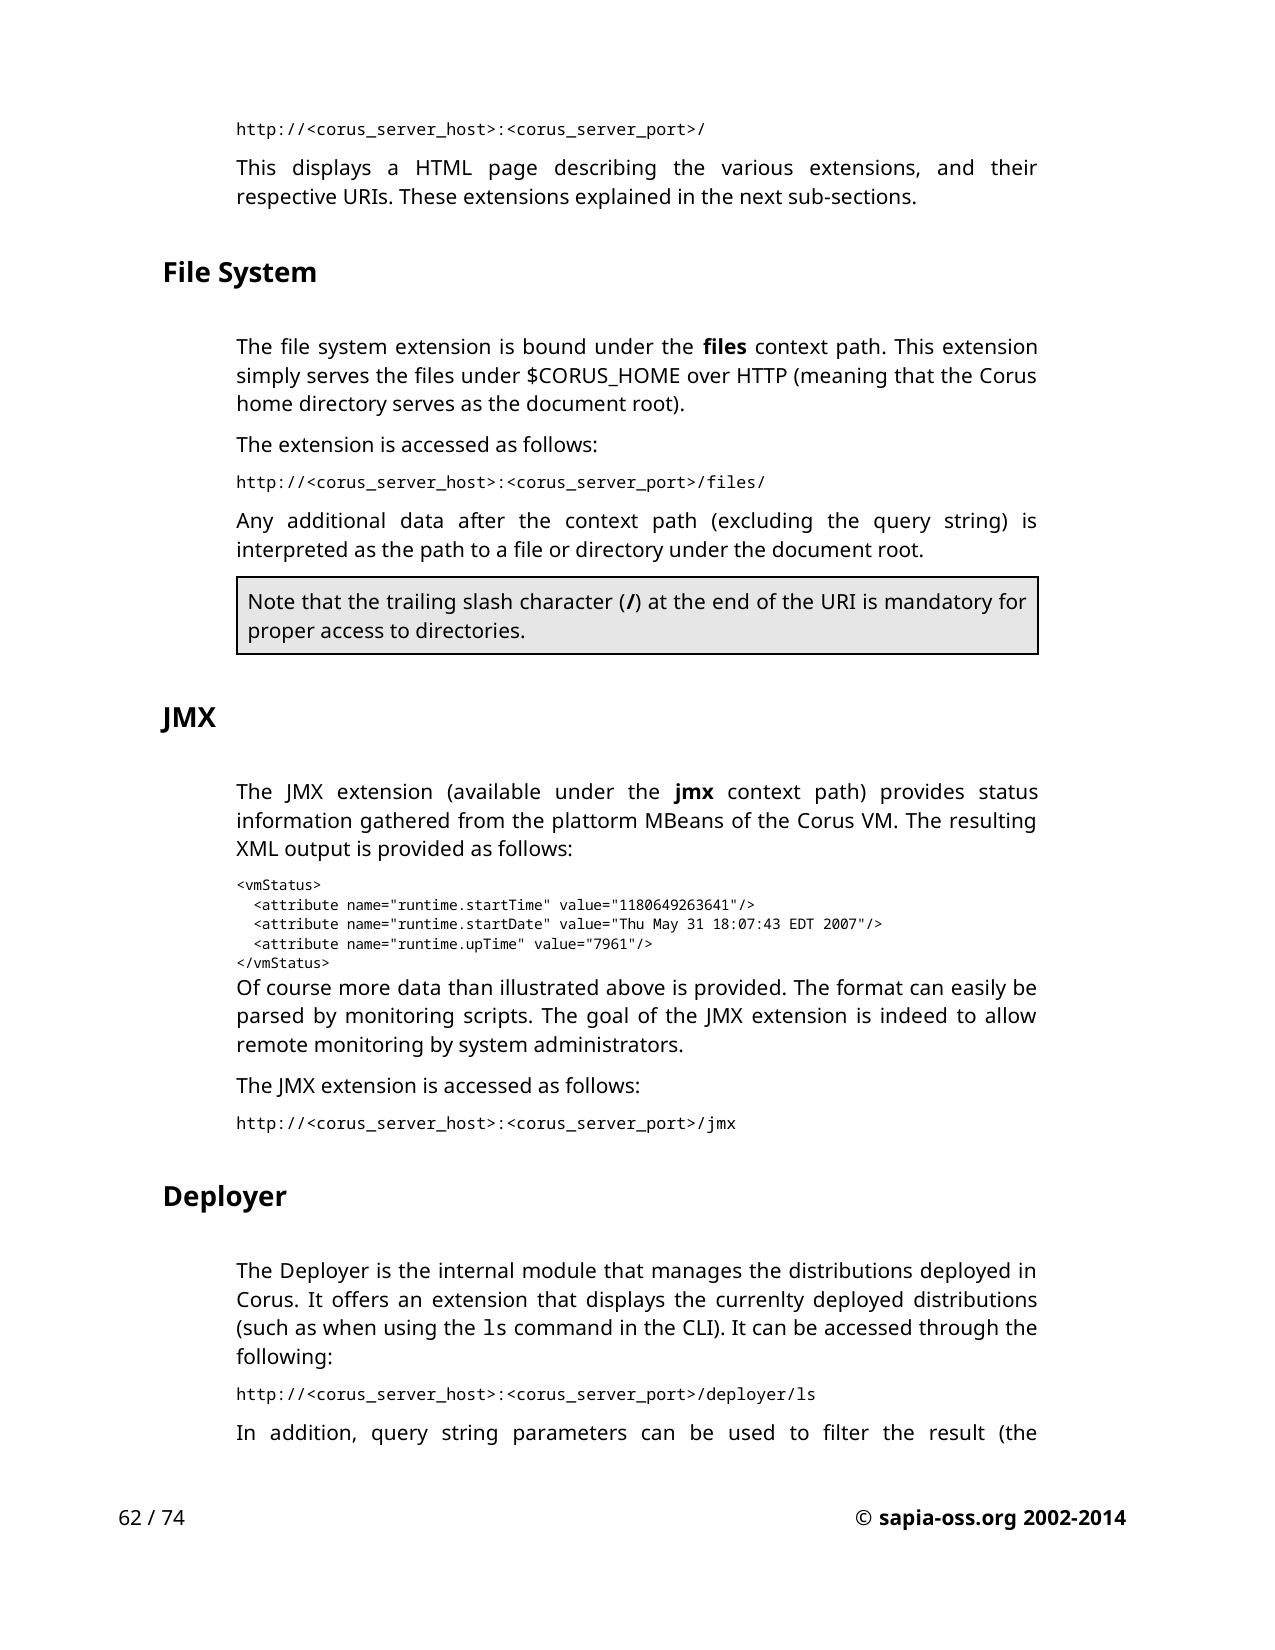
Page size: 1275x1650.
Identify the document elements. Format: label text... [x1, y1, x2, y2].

text Of course more data than illustrated above is provided. The format can easily be parsed by monitoring scripts. The goal of the JMX extension is indeed to allow remote monitoring by system administrators. [236, 973, 1039, 1058]
text Note that the trailing slash character (/) at the end of the URI is mandatory for proper access to directories. [238, 578, 1037, 653]
text http://<corus_server_host>:<corus_server_port>/files/ [236, 471, 1039, 494]
text The JMX extension (available under the jmx context path) provides status information gathered from the plattorm MBeans of the Corus VM. The resulting XML output is provided as follows: [236, 777, 1039, 863]
subtitle Deployer [162, 1177, 1039, 1214]
text This displays a HTML page describing the various extensions, and their respective URIs. These extensions explained in the next sub-sections. [236, 153, 1039, 210]
text The JMX extension is accessed as follows: [236, 1071, 1039, 1099]
text Any additional data after the context path (excluding the query string) is interpreted as the path to a file or directory under the document root. [236, 506, 1039, 563]
text http://<corus_server_host>:<corus_server_port>/ [236, 118, 1039, 141]
subtitle JMX [162, 698, 1039, 735]
subtitle File System [162, 253, 1039, 290]
text <attribute name="runtime.startDate" value="Thu May 31 18:07:43 EDT 2007"/> [236, 914, 1039, 934]
text http://<corus_server_host>:<corus_server_port>/jmx [236, 1112, 1039, 1134]
text The extension is accessed as follows: [236, 430, 1039, 459]
text <attribute name="runtime.startTime" value="1180649263641"/> [236, 895, 1039, 914]
text </vmStatus> [236, 953, 1039, 973]
text http://<corus_server_host>:<corus_server_port>/deployer/ls [236, 1383, 1039, 1405]
text The file system extension is bound under the files context path. This extension simply serves the files under $CORUS_HOME over HTTP (meaning that the Corus home directory serves as the document root). [236, 332, 1039, 418]
text <attribute name="runtime.upTime" value="7961"/> [236, 934, 1039, 953]
text <vmStatus> [236, 875, 1039, 895]
text In addition, query string parameters can be used to filter the result (the [236, 1418, 1039, 1446]
text The Deployer is the internal module that manages the distributions deployed in Corus. It offers an extension that displays the currenlty deployed distributions (such as when using the ls command in the CLI). It can be accessed through the following: [236, 1256, 1039, 1370]
